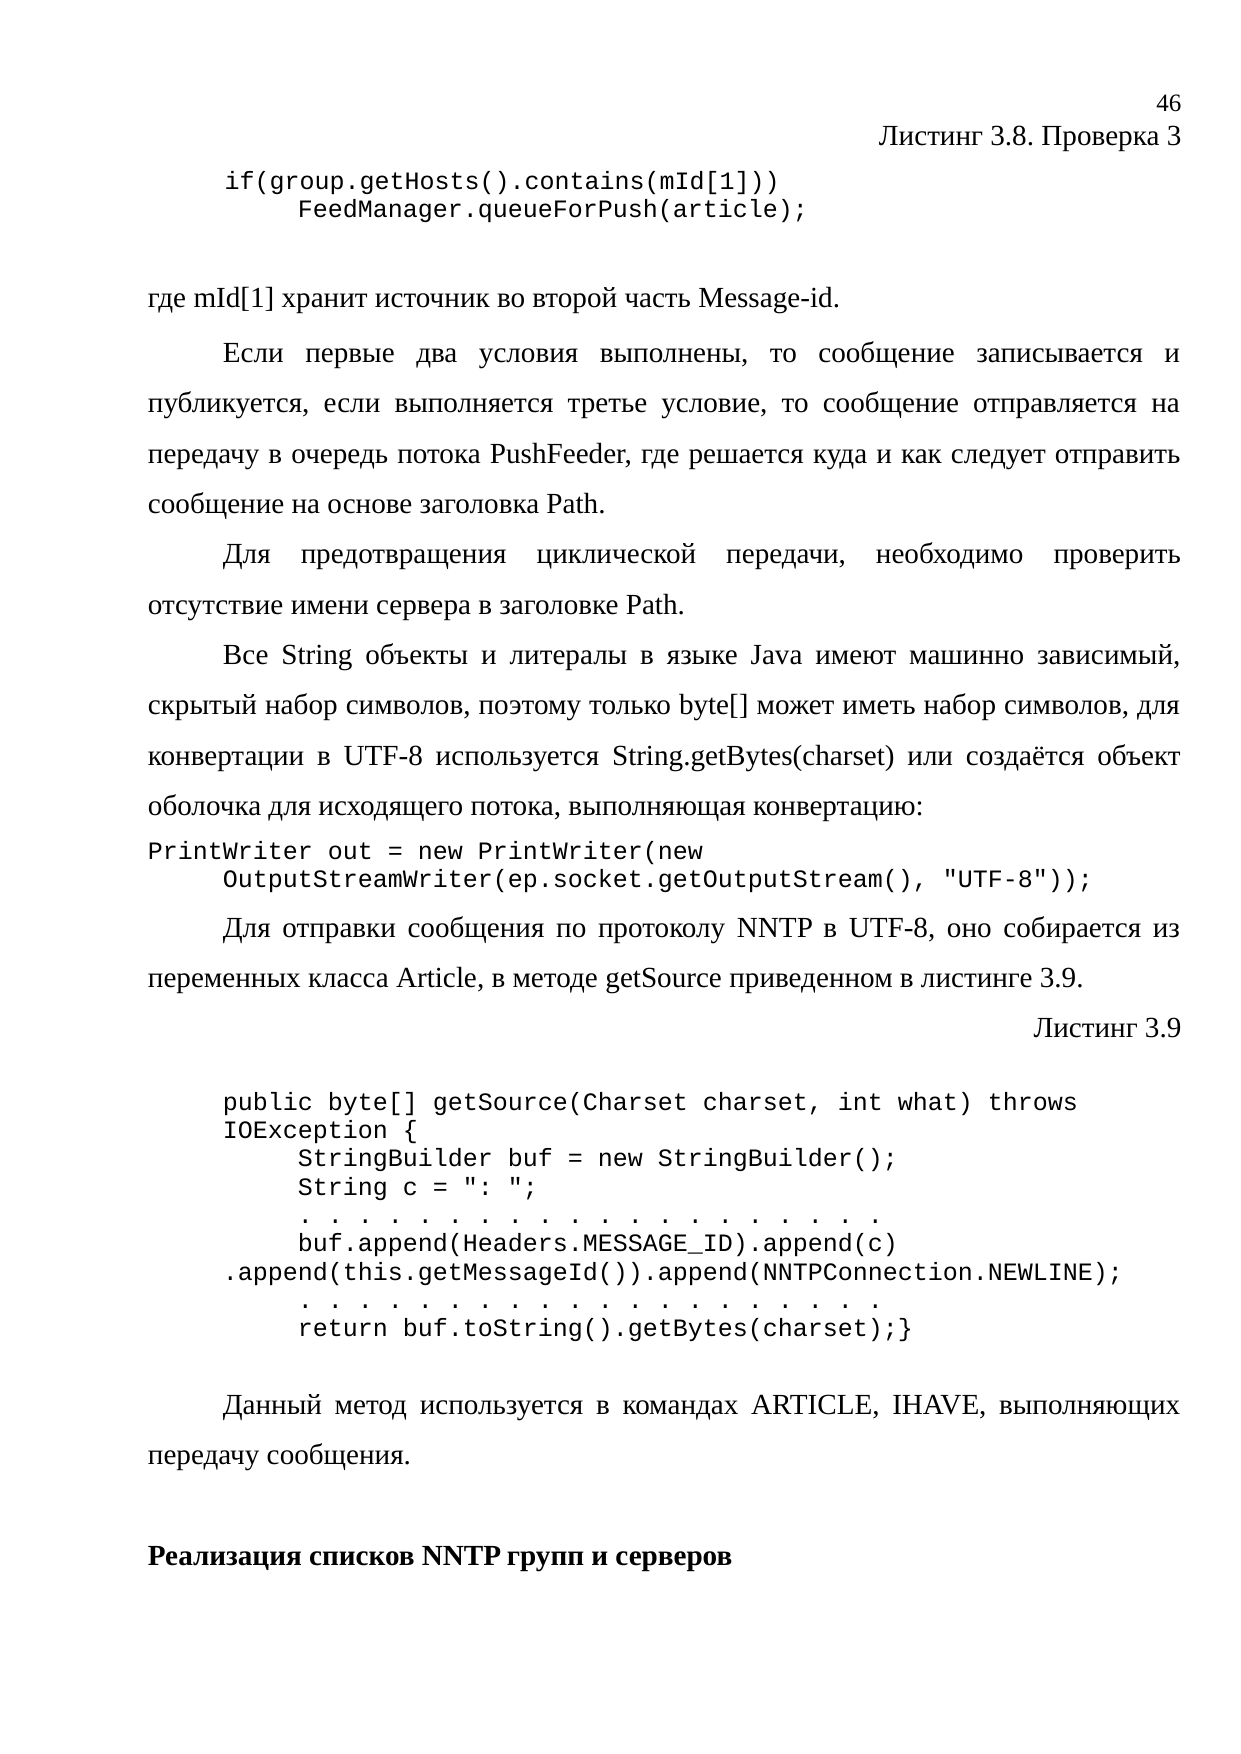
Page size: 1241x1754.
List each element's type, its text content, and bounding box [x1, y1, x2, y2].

text StringBuilder buf = new StringBuilder(); [148, 1146, 1181, 1174]
text Листинг 3.8. Проверка 3 [148, 118, 1181, 152]
text Данный метод используется в командах ARTICLE, IHAVE, выполняющих передачу сообщения. [148, 1387, 1181, 1471]
text Листинг 3.9 [148, 1010, 1181, 1044]
text Реализация списков NNTP групп и серверов [148, 1538, 1181, 1571]
text . . . . . . . . . . . . . . . . . . . . [148, 1287, 1181, 1316]
text return buf.toString().getBytes(charset);} [148, 1316, 1181, 1344]
text где mId[1] хранит источник во второй часть Message-id. [148, 280, 1181, 314]
text String c = ": "; [148, 1174, 1181, 1202]
text .append(this.getMessageId()).append(NNTPConnection.NEWLINE); [148, 1259, 1181, 1287]
text Для предотвращения циклической передачи, необходимо проверить отсутствие имени сервера в заголовке Path. [148, 536, 1181, 620]
text Если первые два условия выполнены, то сообщение записывается и публикуется, если выполняется третье условие, то сообщение отправляется на передачу в очередь потока PushFeeder, где решается куда и как следует отправить сообщение на основе заголовка Path. [148, 335, 1181, 520]
text buf.append(Headers.MESSAGE_ID).append(c) [148, 1231, 1181, 1259]
text PrintWriter out = new PrintWriter(new OutputStreamWriter(ep.socket.getOutputStream(), "UTF-8")); [148, 838, 1181, 895]
text Для отправки сообщения по протоколу NNTP в UTF-8, оно собирается из переменных класса Article, в методе getSource приведенном в листинге 3.9. [148, 910, 1181, 994]
text if(group.getHosts().contains(mId[1])) [224, 168, 1181, 197]
text FeedManager.queueForPush(article); [224, 197, 1181, 225]
text . . . . . . . . . . . . . . . . . . . . [148, 1202, 1181, 1231]
text Все String объекты и литералы в языке Java имеют машинно зависимый, скрытый набор символов, поэтому только byte[] может иметь набор символов, для конвертации в UTF-8 используется String.getBytes(charset) или создаётся объект оболочка для исходящего потока, выполняющая конвертацию: [148, 637, 1181, 822]
text public byte[] getSource(Charset charset, int what) throws IOException { [148, 1089, 1181, 1146]
